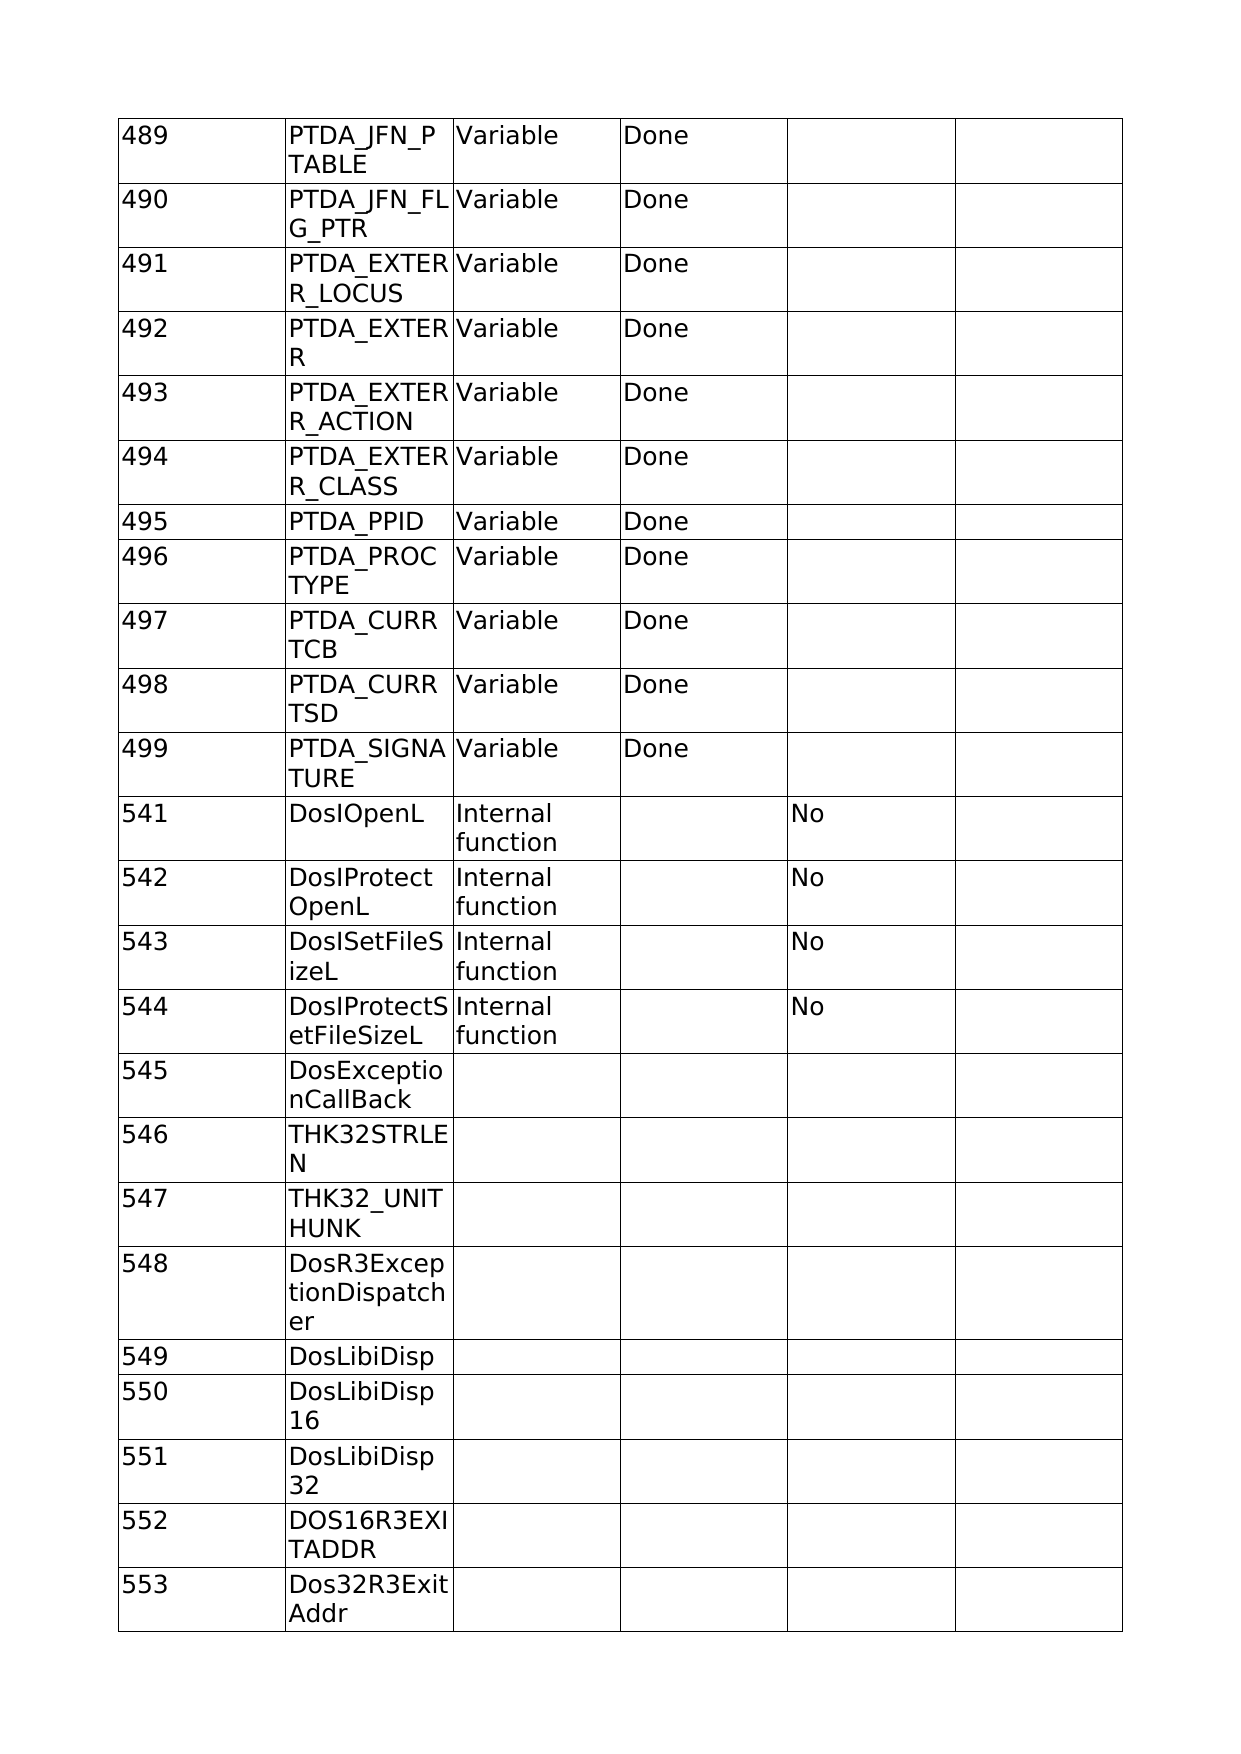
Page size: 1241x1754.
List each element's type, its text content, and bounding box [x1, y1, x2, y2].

table_cell [454, 1340, 620, 1374]
table_cell [956, 1375, 1122, 1439]
table_cell [788, 1440, 955, 1503]
table_cell [788, 1340, 955, 1374]
table_cell [956, 505, 1122, 539]
table_cell DosIProtectSetFileSizeL [286, 990, 453, 1053]
table_cell [956, 861, 1122, 924]
table_cell [788, 1054, 955, 1117]
table_cell [454, 1375, 620, 1439]
table_cell 541 [119, 797, 285, 860]
table_cell 544 [119, 990, 285, 1053]
table_cell DosLibiDisp16 [286, 1375, 453, 1439]
table_cell Variable [454, 119, 620, 182]
table_cell DosIProtectOpenL [286, 861, 453, 924]
table_cell 499 [119, 733, 285, 796]
table_cell 552 [119, 1504, 285, 1567]
table_cell [788, 441, 955, 504]
table_cell [454, 1504, 620, 1567]
table_cell Done [621, 248, 787, 311]
table_cell [956, 926, 1122, 989]
table_cell Variable [454, 505, 620, 539]
table_cell 542 [119, 861, 285, 924]
table_cell [956, 540, 1122, 603]
table_cell [454, 1247, 620, 1339]
table_cell DosR3ExceptionDispatcher [286, 1247, 453, 1339]
table_cell Variable [454, 248, 620, 311]
table_cell Variable [454, 312, 620, 375]
table_cell PTDA_EXTERR [286, 312, 453, 375]
table_cell [788, 119, 955, 182]
table_cell [956, 1183, 1122, 1246]
table_cell [621, 990, 787, 1053]
table_cell [454, 1440, 620, 1503]
table_cell Variable [454, 669, 620, 732]
table_cell 495 [119, 505, 285, 539]
table_cell Done [621, 669, 787, 732]
table_cell [788, 184, 955, 247]
table_cell Variable [454, 376, 620, 439]
table_cell [956, 376, 1122, 439]
table_cell PTDA_SIGNATURE [286, 733, 453, 796]
table_cell [621, 1183, 787, 1246]
table_cell Internal function [454, 797, 620, 860]
table_cell 490 [119, 184, 285, 247]
table_cell Done [621, 505, 787, 539]
table_cell [956, 669, 1122, 732]
table_cell [956, 1118, 1122, 1182]
table_cell [788, 1247, 955, 1339]
table_cell 494 [119, 441, 285, 504]
table_cell [956, 1247, 1122, 1339]
table_cell [956, 604, 1122, 667]
table_cell PTDA_CURRTSD [286, 669, 453, 732]
table_cell 550 [119, 1375, 285, 1439]
table_cell [788, 733, 955, 796]
table_cell [454, 1568, 620, 1631]
table_cell [956, 990, 1122, 1053]
table_cell [788, 1568, 955, 1631]
table_cell 496 [119, 540, 285, 603]
table_cell [621, 1118, 787, 1182]
table_cell [621, 1504, 787, 1567]
table_cell Variable [454, 733, 620, 796]
table_cell DosIOpenL [286, 797, 453, 860]
table_cell [956, 248, 1122, 311]
table_cell PTDA_JFN_FLG_PTR [286, 184, 453, 247]
table_cell Internal function [454, 926, 620, 989]
table_cell [788, 312, 955, 375]
table_cell [956, 184, 1122, 247]
table_cell 546 [119, 1118, 285, 1182]
table_cell 498 [119, 669, 285, 732]
table_cell PTDA_CURRTCB [286, 604, 453, 667]
table_cell PTDA_PROCTYPE [286, 540, 453, 603]
table_cell 492 [119, 312, 285, 375]
table_cell [621, 1568, 787, 1631]
table_cell Variable [454, 604, 620, 667]
table_cell No [788, 990, 955, 1053]
table_cell THK32STRLEN [286, 1118, 453, 1182]
table_cell 553 [119, 1568, 285, 1631]
table_cell [956, 312, 1122, 375]
table_cell [621, 1440, 787, 1503]
table_cell Done [621, 119, 787, 182]
table_cell DOS16R3EXITADDR [286, 1504, 453, 1567]
table_cell Internal function [454, 990, 620, 1053]
table_cell [788, 669, 955, 732]
table_cell [956, 797, 1122, 860]
table_cell 543 [119, 926, 285, 989]
table_cell [788, 1183, 955, 1246]
table_cell DosISetFileSizeL [286, 926, 453, 989]
table_cell PTDA_EXTERR_ACTION [286, 376, 453, 439]
table_cell [454, 1054, 620, 1117]
table_cell Variable [454, 441, 620, 504]
table_cell No [788, 861, 955, 924]
table_cell [788, 1504, 955, 1567]
table_cell [621, 861, 787, 924]
table_cell Done [621, 184, 787, 247]
table_cell [454, 1118, 620, 1182]
table_cell 547 [119, 1183, 285, 1246]
table_cell DosExceptionCallBack [286, 1054, 453, 1117]
table_cell DosLibiDisp32 [286, 1440, 453, 1503]
table_cell PTDA_EXTERR_LOCUS [286, 248, 453, 311]
table_cell Done [621, 441, 787, 504]
table_cell 489 [119, 119, 285, 182]
table_cell 497 [119, 604, 285, 667]
table_cell [621, 1247, 787, 1339]
table_cell Internal function [454, 861, 620, 924]
table_cell PTDA_EXTERR_CLASS [286, 441, 453, 504]
table_cell PTDA_PPID [286, 505, 453, 539]
table_cell 491 [119, 248, 285, 311]
table_cell Done [621, 604, 787, 667]
table_cell Done [621, 312, 787, 375]
table_cell [956, 733, 1122, 796]
table_cell Variable [454, 540, 620, 603]
table_cell [956, 1054, 1122, 1117]
table_cell [956, 1568, 1122, 1631]
table_cell Variable [454, 184, 620, 247]
table_cell [788, 1118, 955, 1182]
table_cell [956, 1340, 1122, 1374]
table_cell Done [621, 540, 787, 603]
table_cell [621, 1054, 787, 1117]
table_cell [788, 540, 955, 603]
table_cell THK32_UNITHUNK [286, 1183, 453, 1246]
table_cell [621, 926, 787, 989]
table_cell [788, 248, 955, 311]
table_cell Dos32R3ExitAddr [286, 1568, 453, 1631]
table_cell Done [621, 376, 787, 439]
table_cell Done [621, 733, 787, 796]
table_cell [956, 441, 1122, 504]
table_cell PTDA_JFN_PTABLE [286, 119, 453, 182]
table_cell [621, 1340, 787, 1374]
table_cell 548 [119, 1247, 285, 1339]
table_cell [956, 119, 1122, 182]
table_cell [788, 505, 955, 539]
table_cell [788, 376, 955, 439]
table_cell DosLibiDisp [286, 1340, 453, 1374]
table_cell No [788, 797, 955, 860]
table_cell [788, 604, 955, 667]
table_cell 493 [119, 376, 285, 439]
table_cell [454, 1183, 620, 1246]
table_cell [621, 1375, 787, 1439]
table_cell [956, 1504, 1122, 1567]
table_cell 545 [119, 1054, 285, 1117]
table_cell [788, 1375, 955, 1439]
table_cell [956, 1440, 1122, 1503]
table_cell [621, 797, 787, 860]
table_cell 549 [119, 1340, 285, 1374]
table_cell No [788, 926, 955, 989]
table_cell 551 [119, 1440, 285, 1503]
